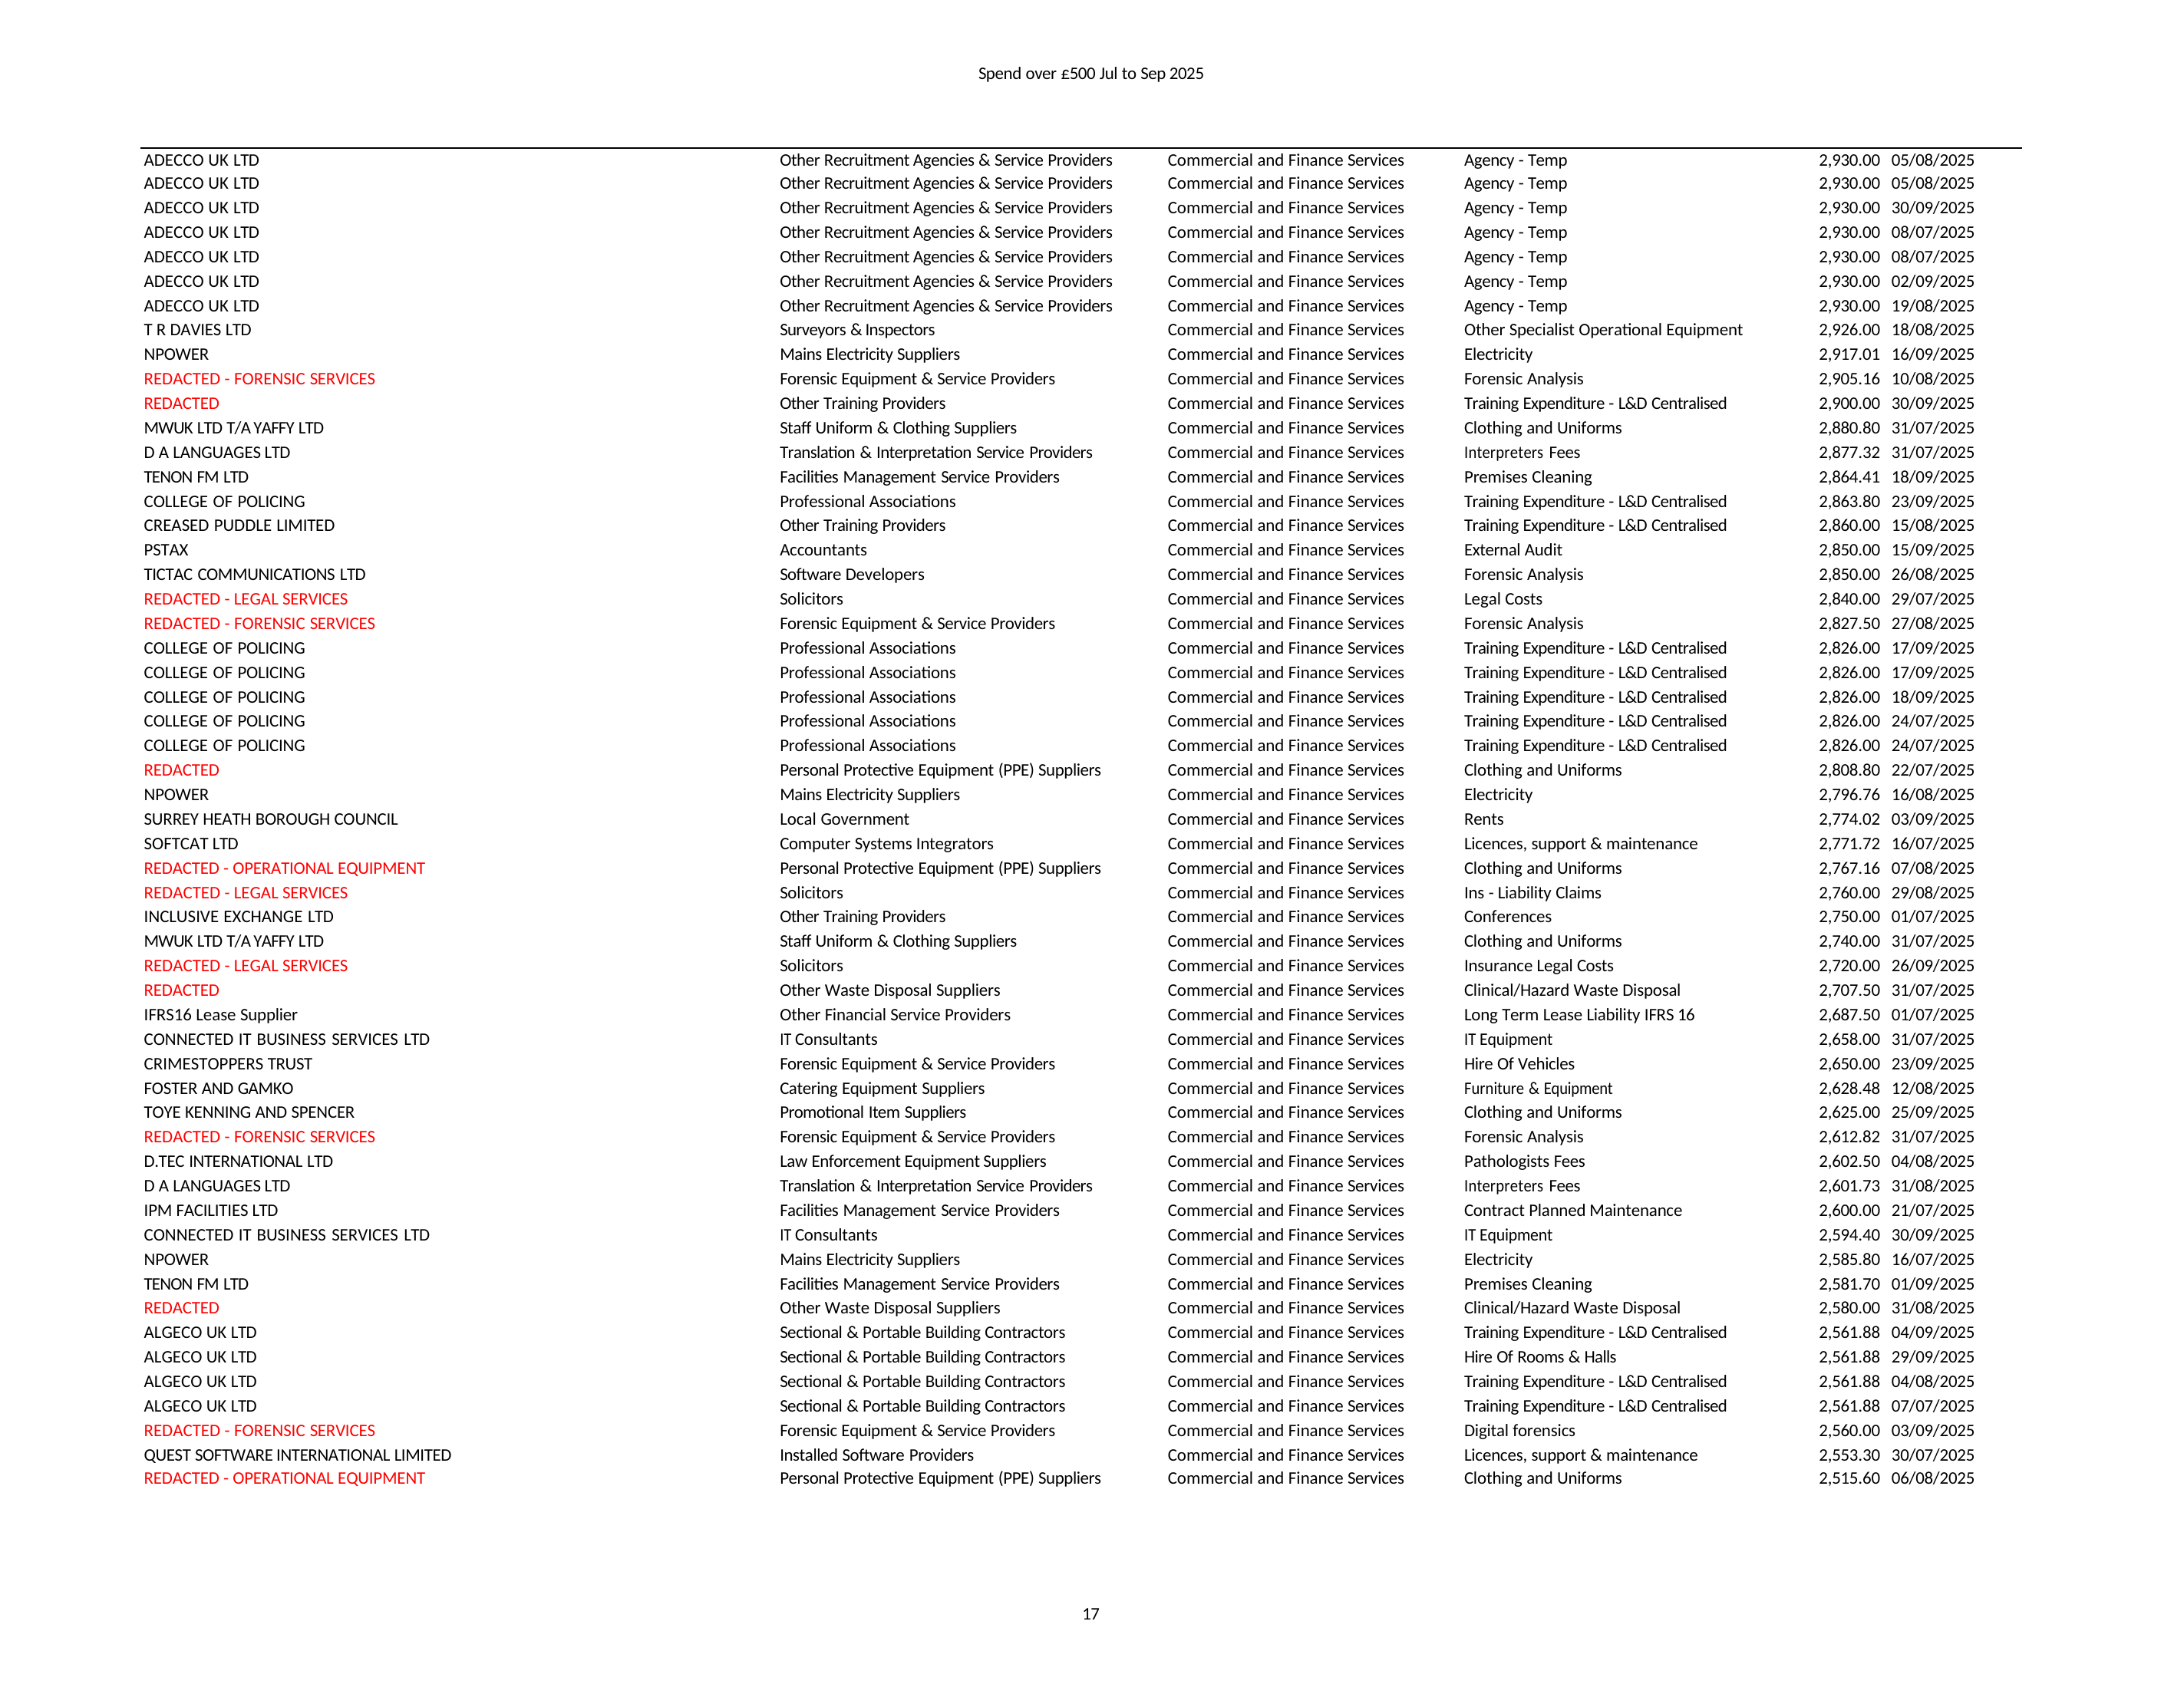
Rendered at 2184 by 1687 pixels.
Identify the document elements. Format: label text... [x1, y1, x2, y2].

table_cell Other Financial Service Providers [776, 1002, 1164, 1026]
table_cell Mains Electricity Suppliers [776, 783, 1164, 806]
table_cell CREASED PUDDLE LIMITED [140, 513, 776, 538]
table_cell 15/08/2025 [1888, 513, 2022, 538]
table_cell CONNECTED IT BUSINESS SERVICES LTD [140, 1026, 776, 1051]
table_cell REDACTED [140, 391, 776, 415]
table_cell 2,561.88 [1773, 1345, 1888, 1369]
table_cell 26/08/2025 [1888, 562, 2022, 586]
table_cell Sectional & Portable Building Contractors [776, 1345, 1164, 1369]
table_cell 04/08/2025 [1888, 1369, 2022, 1393]
table_cell 25/09/2025 [1888, 1100, 2022, 1125]
table_cell 2,707.50 [1773, 978, 1888, 1002]
table_cell Commercial and Finance Services [1164, 660, 1460, 684]
table_cell ALGECO UK LTD [140, 1345, 776, 1369]
table_cell Commercial and Finance Services [1164, 391, 1460, 415]
table_cell 31/08/2025 [1888, 1296, 2022, 1320]
table_cell 17/09/2025 [1888, 635, 2022, 660]
table_cell Commercial and Finance Services [1164, 1271, 1460, 1296]
table_cell 2,863.80 [1773, 489, 1888, 513]
table_cell REDACTED [140, 758, 776, 782]
table_cell 2,561.88 [1773, 1393, 1888, 1418]
table_cell Agency - Temp [1460, 171, 1773, 195]
table_cell Commercial and Finance Services [1164, 709, 1460, 733]
table_cell QUEST SOFTWARE INTERNATIONAL LIMITED [140, 1442, 776, 1467]
table_cell 2,750.00 [1773, 904, 1888, 929]
table_cell Software Developers [776, 562, 1164, 586]
table_cell Other Waste Disposal Suppliers [776, 978, 1164, 1002]
table_cell SURREY HEATH BOROUGH COUNCIL [140, 806, 776, 831]
table_cell Commercial and Finance Services [1164, 464, 1460, 489]
table_cell Professional Associations [776, 684, 1164, 709]
table_cell Contract Planned Maintenance [1460, 1198, 1773, 1222]
table_cell 2,560.00 [1773, 1418, 1888, 1442]
table_cell 2,877.32 [1773, 440, 1888, 464]
table_cell Commercial and Finance Services [1164, 635, 1460, 660]
table_cell Forensic Equipment & Service Providers [776, 367, 1164, 390]
table_cell Pathologists Fees [1460, 1149, 1773, 1173]
table_cell Training Expenditure - L&D Centralised [1460, 635, 1773, 660]
table_cell REDACTED - LEGAL SERVICES [140, 587, 776, 611]
table_cell Furniture & Equipment [1460, 1076, 1773, 1100]
table_cell 2,826.00 [1773, 684, 1888, 709]
table_cell Commercial and Finance Services [1164, 440, 1460, 464]
table_cell NPOWER [140, 342, 776, 367]
table_cell Commercial and Finance Services [1164, 1345, 1460, 1369]
table_cell 2,561.88 [1773, 1369, 1888, 1393]
table_cell Forensic Equipment & Service Providers [776, 1418, 1164, 1442]
table_cell Facilities Management Service Providers [776, 1271, 1164, 1296]
table_cell Commercial and Finance Services [1164, 611, 1460, 635]
table_cell Commercial and Finance Services [1164, 149, 1460, 171]
table_cell Staff Uniform & Clothing Suppliers [776, 929, 1164, 954]
table_cell Commercial and Finance Services [1164, 954, 1460, 977]
table_cell Training Expenditure - L&D Centralised [1460, 1393, 1773, 1418]
table_cell 2,826.00 [1773, 660, 1888, 684]
table_cell COLLEGE OF POLICING [140, 489, 776, 513]
table_cell REDACTED - OPERATIONAL EQUIPMENT [140, 1467, 776, 1490]
table_cell 2,827.50 [1773, 611, 1888, 635]
table_cell CRIMESTOPPERS TRUST [140, 1051, 776, 1076]
table_cell Agency - Temp [1460, 149, 1773, 171]
table_cell Insurance Legal Costs [1460, 954, 1773, 977]
table_cell T R DAVIES LTD [140, 318, 776, 342]
table_cell Other Training Providers [776, 513, 1164, 538]
table_cell 18/08/2025 [1888, 318, 2022, 342]
table_cell 10/08/2025 [1888, 367, 2022, 390]
table_cell Commercial and Finance Services [1164, 1125, 1460, 1149]
table_cell Clothing and Uniforms [1460, 855, 1773, 880]
table_cell 19/08/2025 [1888, 293, 2022, 318]
table_cell Commercial and Finance Services [1164, 1369, 1460, 1393]
table_cell 16/09/2025 [1888, 342, 2022, 367]
table_cell 2,905.16 [1773, 367, 1888, 390]
table_cell Commercial and Finance Services [1164, 904, 1460, 929]
table_cell Other Recruitment Agencies & Service Providers [776, 196, 1164, 219]
table_cell Clothing and Uniforms [1460, 1467, 1773, 1490]
table_cell Commercial and Finance Services [1164, 1442, 1460, 1467]
table_cell Electricity [1460, 342, 1773, 367]
table_cell ADECCO UK LTD [140, 269, 776, 293]
table_cell 01/07/2025 [1888, 904, 2022, 929]
table_cell Agency - Temp [1460, 269, 1773, 293]
table_cell 27/08/2025 [1888, 611, 2022, 635]
table_cell IT Equipment [1460, 1026, 1773, 1051]
table_cell 2,917.01 [1773, 342, 1888, 367]
table_cell ALGECO UK LTD [140, 1369, 776, 1393]
table_cell Commercial and Finance Services [1164, 1076, 1460, 1100]
table_cell Forensic Equipment & Service Providers [776, 611, 1164, 635]
table_cell Commercial and Finance Services [1164, 1174, 1460, 1198]
table_cell 17/09/2025 [1888, 660, 2022, 684]
table_cell Professional Associations [776, 635, 1164, 660]
table_cell Clothing and Uniforms [1460, 758, 1773, 782]
table_cell FOSTER AND GAMKO [140, 1076, 776, 1100]
table_cell 2,926.00 [1773, 318, 1888, 342]
table_cell Ins - Liability Claims [1460, 880, 1773, 904]
table_cell Mains Electricity Suppliers [776, 1247, 1164, 1271]
table_cell 29/08/2025 [1888, 880, 2022, 904]
table_cell 2,930.00 [1773, 219, 1888, 244]
table_cell 2,650.00 [1773, 1051, 1888, 1076]
table_cell Digital forensics [1460, 1418, 1773, 1442]
table_cell Professional Associations [776, 489, 1164, 513]
table_cell 08/07/2025 [1888, 244, 2022, 269]
table_cell Translation & Interpretation Service Providers [776, 440, 1164, 464]
table_cell Other Recruitment Agencies & Service Providers [776, 149, 1164, 171]
table_cell PSTAX [140, 538, 776, 562]
table_cell Clinical/Hazard Waste Disposal [1460, 1296, 1773, 1320]
table_cell NPOWER [140, 783, 776, 806]
table_cell Hire Of Vehicles [1460, 1051, 1773, 1076]
table_cell Local Government [776, 806, 1164, 831]
table_cell 2,580.00 [1773, 1296, 1888, 1320]
table_cell REDACTED - FORENSIC SERVICES [140, 1418, 776, 1442]
table_cell Clinical/Hazard Waste Disposal [1460, 978, 1773, 1002]
table_cell 07/07/2025 [1888, 1393, 2022, 1418]
table_cell 2,687.50 [1773, 1002, 1888, 1026]
table_cell ADECCO UK LTD [140, 196, 776, 219]
table_cell 2,796.76 [1773, 783, 1888, 806]
table_cell Surveyors & Inspectors [776, 318, 1164, 342]
table_cell 06/08/2025 [1888, 1467, 2022, 1490]
table_cell Commercial and Finance Services [1164, 855, 1460, 880]
table_cell Commercial and Finance Services [1164, 318, 1460, 342]
table_cell 16/07/2025 [1888, 831, 2022, 855]
table_cell 24/07/2025 [1888, 709, 2022, 733]
table_cell 31/07/2025 [1888, 1026, 2022, 1051]
table_cell MWUK LTD T/A YAFFY LTD [140, 415, 776, 440]
table_cell D A LANGUAGES LTD [140, 1174, 776, 1198]
table_cell Sectional & Portable Building Contractors [776, 1369, 1164, 1393]
table_cell Sectional & Portable Building Contractors [776, 1320, 1164, 1345]
table_cell 2,930.00 [1773, 196, 1888, 219]
table_cell 23/09/2025 [1888, 489, 2022, 513]
table_cell Facilities Management Service Providers [776, 1198, 1164, 1222]
table_cell 2,581.70 [1773, 1271, 1888, 1296]
table_cell Professional Associations [776, 733, 1164, 758]
table_cell ALGECO UK LTD [140, 1393, 776, 1418]
table_cell Clothing and Uniforms [1460, 1100, 1773, 1125]
table_cell Commercial and Finance Services [1164, 1320, 1460, 1345]
table_cell Commercial and Finance Services [1164, 684, 1460, 709]
table_cell NPOWER [140, 1247, 776, 1271]
table_cell 15/09/2025 [1888, 538, 2022, 562]
table_cell Agency - Temp [1460, 219, 1773, 244]
table_cell 2,930.00 [1773, 293, 1888, 318]
table_cell Other Recruitment Agencies & Service Providers [776, 269, 1164, 293]
table_cell 2,860.00 [1773, 513, 1888, 538]
table_cell Facilities Management Service Providers [776, 464, 1164, 489]
table_cell 2,930.00 [1773, 171, 1888, 195]
table_cell Electricity [1460, 1247, 1773, 1271]
table_cell 2,515.60 [1773, 1467, 1888, 1490]
table_cell 2,850.00 [1773, 538, 1888, 562]
table_cell REDACTED - FORENSIC SERVICES [140, 1125, 776, 1149]
table_cell 30/09/2025 [1888, 1222, 2022, 1247]
table_cell Commercial and Finance Services [1164, 1002, 1460, 1026]
table_cell 31/07/2025 [1888, 1125, 2022, 1149]
table_cell Personal Protective Equipment (PPE) Suppliers [776, 758, 1164, 782]
table_cell 21/07/2025 [1888, 1198, 2022, 1222]
table_cell 18/09/2025 [1888, 464, 2022, 489]
table_cell COLLEGE OF POLICING [140, 684, 776, 709]
table_cell Law Enforcement Equipment Suppliers [776, 1149, 1164, 1173]
table_cell Other Recruitment Agencies & Service Providers [776, 219, 1164, 244]
table_cell 30/09/2025 [1888, 391, 2022, 415]
table_cell 31/07/2025 [1888, 415, 2022, 440]
table_cell Mains Electricity Suppliers [776, 342, 1164, 367]
table_cell MWUK LTD T/A YAFFY LTD [140, 929, 776, 954]
table_cell Commercial and Finance Services [1164, 489, 1460, 513]
table_cell Commercial and Finance Services [1164, 367, 1460, 390]
table_cell IT Consultants [776, 1222, 1164, 1247]
table_cell REDACTED [140, 1296, 776, 1320]
table_cell Hire Of Rooms & Halls [1460, 1345, 1773, 1369]
table_cell Training Expenditure - L&D Centralised [1460, 489, 1773, 513]
table_cell Commercial and Finance Services [1164, 219, 1460, 244]
table_cell Training Expenditure - L&D Centralised [1460, 1369, 1773, 1393]
table_cell 2,612.82 [1773, 1125, 1888, 1149]
table_cell Long Term Lease Liability IFRS 16 [1460, 1002, 1773, 1026]
table_cell Training Expenditure - L&D Centralised [1460, 391, 1773, 415]
table_cell 2,658.00 [1773, 1026, 1888, 1051]
table_cell REDACTED - LEGAL SERVICES [140, 880, 776, 904]
table_cell Forensic Equipment & Service Providers [776, 1051, 1164, 1076]
table_cell Commercial and Finance Services [1164, 831, 1460, 855]
table_cell Accountants [776, 538, 1164, 562]
table_cell 2,930.00 [1773, 149, 1888, 171]
table_cell CONNECTED IT BUSINESS SERVICES LTD [140, 1222, 776, 1247]
table_cell 31/07/2025 [1888, 929, 2022, 954]
table_cell 08/07/2025 [1888, 219, 2022, 244]
table_cell Licences, support & maintenance [1460, 1442, 1773, 1467]
table_cell 26/09/2025 [1888, 954, 2022, 977]
table_cell 31/07/2025 [1888, 978, 2022, 1002]
table_cell Commercial and Finance Services [1164, 758, 1460, 782]
table_cell Training Expenditure - L&D Centralised [1460, 709, 1773, 733]
table_cell 04/08/2025 [1888, 1149, 2022, 1173]
table_cell Training Expenditure - L&D Centralised [1460, 1320, 1773, 1345]
table_cell Other Training Providers [776, 904, 1164, 929]
table_cell Rents [1460, 806, 1773, 831]
table_cell Agency - Temp [1460, 196, 1773, 219]
table_cell 2,601.73 [1773, 1174, 1888, 1198]
table_cell Sectional & Portable Building Contractors [776, 1393, 1164, 1418]
table_cell Personal Protective Equipment (PPE) Suppliers [776, 855, 1164, 880]
table_cell ADECCO UK LTD [140, 293, 776, 318]
table_cell External Audit [1460, 538, 1773, 562]
table_cell Computer Systems Integrators [776, 831, 1164, 855]
table_cell 29/09/2025 [1888, 1345, 2022, 1369]
table_cell Forensic Analysis [1460, 562, 1773, 586]
table_cell 2,625.00 [1773, 1100, 1888, 1125]
table_cell Personal Protective Equipment (PPE) Suppliers [776, 1467, 1164, 1490]
table_cell 2,826.00 [1773, 709, 1888, 733]
table_cell Commercial and Finance Services [1164, 562, 1460, 586]
table_cell 2,602.50 [1773, 1149, 1888, 1173]
table_cell 2,740.00 [1773, 929, 1888, 954]
table_cell 2,594.40 [1773, 1222, 1888, 1247]
table_cell TENON FM LTD [140, 1271, 776, 1296]
table_cell Training Expenditure - L&D Centralised [1460, 660, 1773, 684]
table_cell 03/09/2025 [1888, 1418, 2022, 1442]
table_cell 30/07/2025 [1888, 1442, 2022, 1467]
table_cell 23/09/2025 [1888, 1051, 2022, 1076]
table_cell Commercial and Finance Services [1164, 1149, 1460, 1173]
table_cell Commercial and Finance Services [1164, 1247, 1460, 1271]
table_cell Commercial and Finance Services [1164, 1026, 1460, 1051]
table_cell Training Expenditure - L&D Centralised [1460, 733, 1773, 758]
table_cell 2,628.48 [1773, 1076, 1888, 1100]
table_cell ADECCO UK LTD [140, 219, 776, 244]
table_cell ADECCO UK LTD [140, 244, 776, 269]
table_cell Forensic Analysis [1460, 611, 1773, 635]
table_cell Other Specialist Operational Equipment [1460, 318, 1773, 342]
table_cell Commercial and Finance Services [1164, 269, 1460, 293]
table_cell 2,767.16 [1773, 855, 1888, 880]
table_cell ADECCO UK LTD [140, 171, 776, 195]
table_cell Commercial and Finance Services [1164, 1393, 1460, 1418]
table_cell 16/07/2025 [1888, 1247, 2022, 1271]
table_cell Commercial and Finance Services [1164, 244, 1460, 269]
table_cell 2,850.00 [1773, 562, 1888, 586]
table_cell 04/09/2025 [1888, 1320, 2022, 1345]
table_cell 2,774.02 [1773, 806, 1888, 831]
table_cell Professional Associations [776, 660, 1164, 684]
table_cell Other Waste Disposal Suppliers [776, 1296, 1164, 1320]
table_cell TOYE KENNING AND SPENCER [140, 1100, 776, 1125]
table_cell 18/09/2025 [1888, 684, 2022, 709]
table_cell Premises Cleaning [1460, 1271, 1773, 1296]
table_cell Commercial and Finance Services [1164, 513, 1460, 538]
table_cell Other Recruitment Agencies & Service Providers [776, 244, 1164, 269]
table_cell D A LANGUAGES LTD [140, 440, 776, 464]
table_cell 16/08/2025 [1888, 783, 2022, 806]
table_cell SOFTCAT LTD [140, 831, 776, 855]
table_cell Commercial and Finance Services [1164, 196, 1460, 219]
table_cell Commercial and Finance Services [1164, 783, 1460, 806]
table_cell 2,930.00 [1773, 269, 1888, 293]
table_cell Commercial and Finance Services [1164, 978, 1460, 1002]
table_cell 2,600.00 [1773, 1198, 1888, 1222]
table_cell IPM FACILITIES LTD [140, 1198, 776, 1222]
table_cell Electricity [1460, 783, 1773, 806]
table_cell 05/08/2025 [1888, 149, 2022, 171]
table_cell IT Equipment [1460, 1222, 1773, 1247]
table_cell 22/07/2025 [1888, 758, 2022, 782]
table_cell Professional Associations [776, 709, 1164, 733]
table_cell 2,585.80 [1773, 1247, 1888, 1271]
table_cell Clothing and Uniforms [1460, 415, 1773, 440]
table_cell Interpreters Fees [1460, 440, 1773, 464]
table_cell REDACTED - FORENSIC SERVICES [140, 367, 776, 390]
table_cell Commercial and Finance Services [1164, 733, 1460, 758]
table_cell 2,553.30 [1773, 1442, 1888, 1467]
table_cell Forensic Analysis [1460, 1125, 1773, 1149]
table_cell 2,720.00 [1773, 954, 1888, 977]
table_cell Other Recruitment Agencies & Service Providers [776, 171, 1164, 195]
table_cell ALGECO UK LTD [140, 1320, 776, 1345]
table_cell INCLUSIVE EXCHANGE LTD [140, 904, 776, 929]
table_cell Commercial and Finance Services [1164, 1100, 1460, 1125]
table_cell COLLEGE OF POLICING [140, 660, 776, 684]
table_cell TICTAC COMMUNICATIONS LTD [140, 562, 776, 586]
table_cell 01/07/2025 [1888, 1002, 2022, 1026]
table_cell Forensic Analysis [1460, 367, 1773, 390]
table_cell Legal Costs [1460, 587, 1773, 611]
table_cell Forensic Equipment & Service Providers [776, 1125, 1164, 1149]
table_cell 2,864.41 [1773, 464, 1888, 489]
table_cell Commercial and Finance Services [1164, 806, 1460, 831]
table_cell Solicitors [776, 954, 1164, 977]
table_cell Promotional Item Suppliers [776, 1100, 1164, 1125]
table_cell Commercial and Finance Services [1164, 293, 1460, 318]
table_cell 31/07/2025 [1888, 440, 2022, 464]
table_cell Solicitors [776, 587, 1164, 611]
table_cell IFRS16 Lease Supplier [140, 1002, 776, 1026]
table_cell REDACTED - FORENSIC SERVICES [140, 611, 776, 635]
table_cell 12/08/2025 [1888, 1076, 2022, 1100]
table_cell 2,808.80 [1773, 758, 1888, 782]
table_cell Other Training Providers [776, 391, 1164, 415]
table_cell 2,826.00 [1773, 635, 1888, 660]
table_cell 30/09/2025 [1888, 196, 2022, 219]
table_cell 2,826.00 [1773, 733, 1888, 758]
table_cell Commercial and Finance Services [1164, 1296, 1460, 1320]
table_cell Installed Software Providers [776, 1442, 1164, 1467]
table_cell 2,840.00 [1773, 587, 1888, 611]
table_cell Commercial and Finance Services [1164, 929, 1460, 954]
table_cell Premises Cleaning [1460, 464, 1773, 489]
table_cell Commercial and Finance Services [1164, 587, 1460, 611]
table_cell REDACTED [140, 978, 776, 1002]
table_cell 01/09/2025 [1888, 1271, 2022, 1296]
table_cell Translation & Interpretation Service Providers [776, 1174, 1164, 1198]
table_cell Commercial and Finance Services [1164, 880, 1460, 904]
table_cell Training Expenditure - L&D Centralised [1460, 513, 1773, 538]
table_cell 02/09/2025 [1888, 269, 2022, 293]
table_cell IT Consultants [776, 1026, 1164, 1051]
table_cell Commercial and Finance Services [1164, 538, 1460, 562]
table_cell REDACTED - LEGAL SERVICES [140, 954, 776, 977]
table_cell 2,900.00 [1773, 391, 1888, 415]
table_cell COLLEGE OF POLICING [140, 709, 776, 733]
table_cell 29/07/2025 [1888, 587, 2022, 611]
table_cell 2,561.88 [1773, 1320, 1888, 1345]
table_cell Interpreters Fees [1460, 1174, 1773, 1198]
table_cell Conferences [1460, 904, 1773, 929]
table_cell Solicitors [776, 880, 1164, 904]
table_cell Commercial and Finance Services [1164, 342, 1460, 367]
table_cell Commercial and Finance Services [1164, 1051, 1460, 1076]
table_cell 07/08/2025 [1888, 855, 2022, 880]
table_cell ADECCO UK LTD [140, 149, 776, 171]
table_cell 31/08/2025 [1888, 1174, 2022, 1198]
table_cell Commercial and Finance Services [1164, 415, 1460, 440]
table_cell Training Expenditure - L&D Centralised [1460, 684, 1773, 709]
table_cell Commercial and Finance Services [1164, 171, 1460, 195]
table_cell REDACTED - OPERATIONAL EQUIPMENT [140, 855, 776, 880]
table_cell Commercial and Finance Services [1164, 1198, 1460, 1222]
table_cell Agency - Temp [1460, 244, 1773, 269]
table_cell COLLEGE OF POLICING [140, 635, 776, 660]
table_cell COLLEGE OF POLICING [140, 733, 776, 758]
table_cell 2,880.80 [1773, 415, 1888, 440]
table_cell Licences, support & maintenance [1460, 831, 1773, 855]
table_cell TENON FM LTD [140, 464, 776, 489]
table_cell 05/08/2025 [1888, 171, 2022, 195]
table_cell Commercial and Finance Services [1164, 1467, 1460, 1490]
table_cell Commercial and Finance Services [1164, 1418, 1460, 1442]
table_cell Agency - Temp [1460, 293, 1773, 318]
table_cell 2,771.72 [1773, 831, 1888, 855]
table_cell 24/07/2025 [1888, 733, 2022, 758]
table_cell Commercial and Finance Services [1164, 1222, 1460, 1247]
table_cell Staff Uniform & Clothing Suppliers [776, 415, 1164, 440]
table_cell 2,930.00 [1773, 244, 1888, 269]
table_cell Clothing and Uniforms [1460, 929, 1773, 954]
table_cell 2,760.00 [1773, 880, 1888, 904]
table_cell Catering Equipment Suppliers [776, 1076, 1164, 1100]
table_cell 03/09/2025 [1888, 806, 2022, 831]
table_cell Other Recruitment Agencies & Service Providers [776, 293, 1164, 318]
table_cell D.TEC INTERNATIONAL LTD [140, 1149, 776, 1173]
